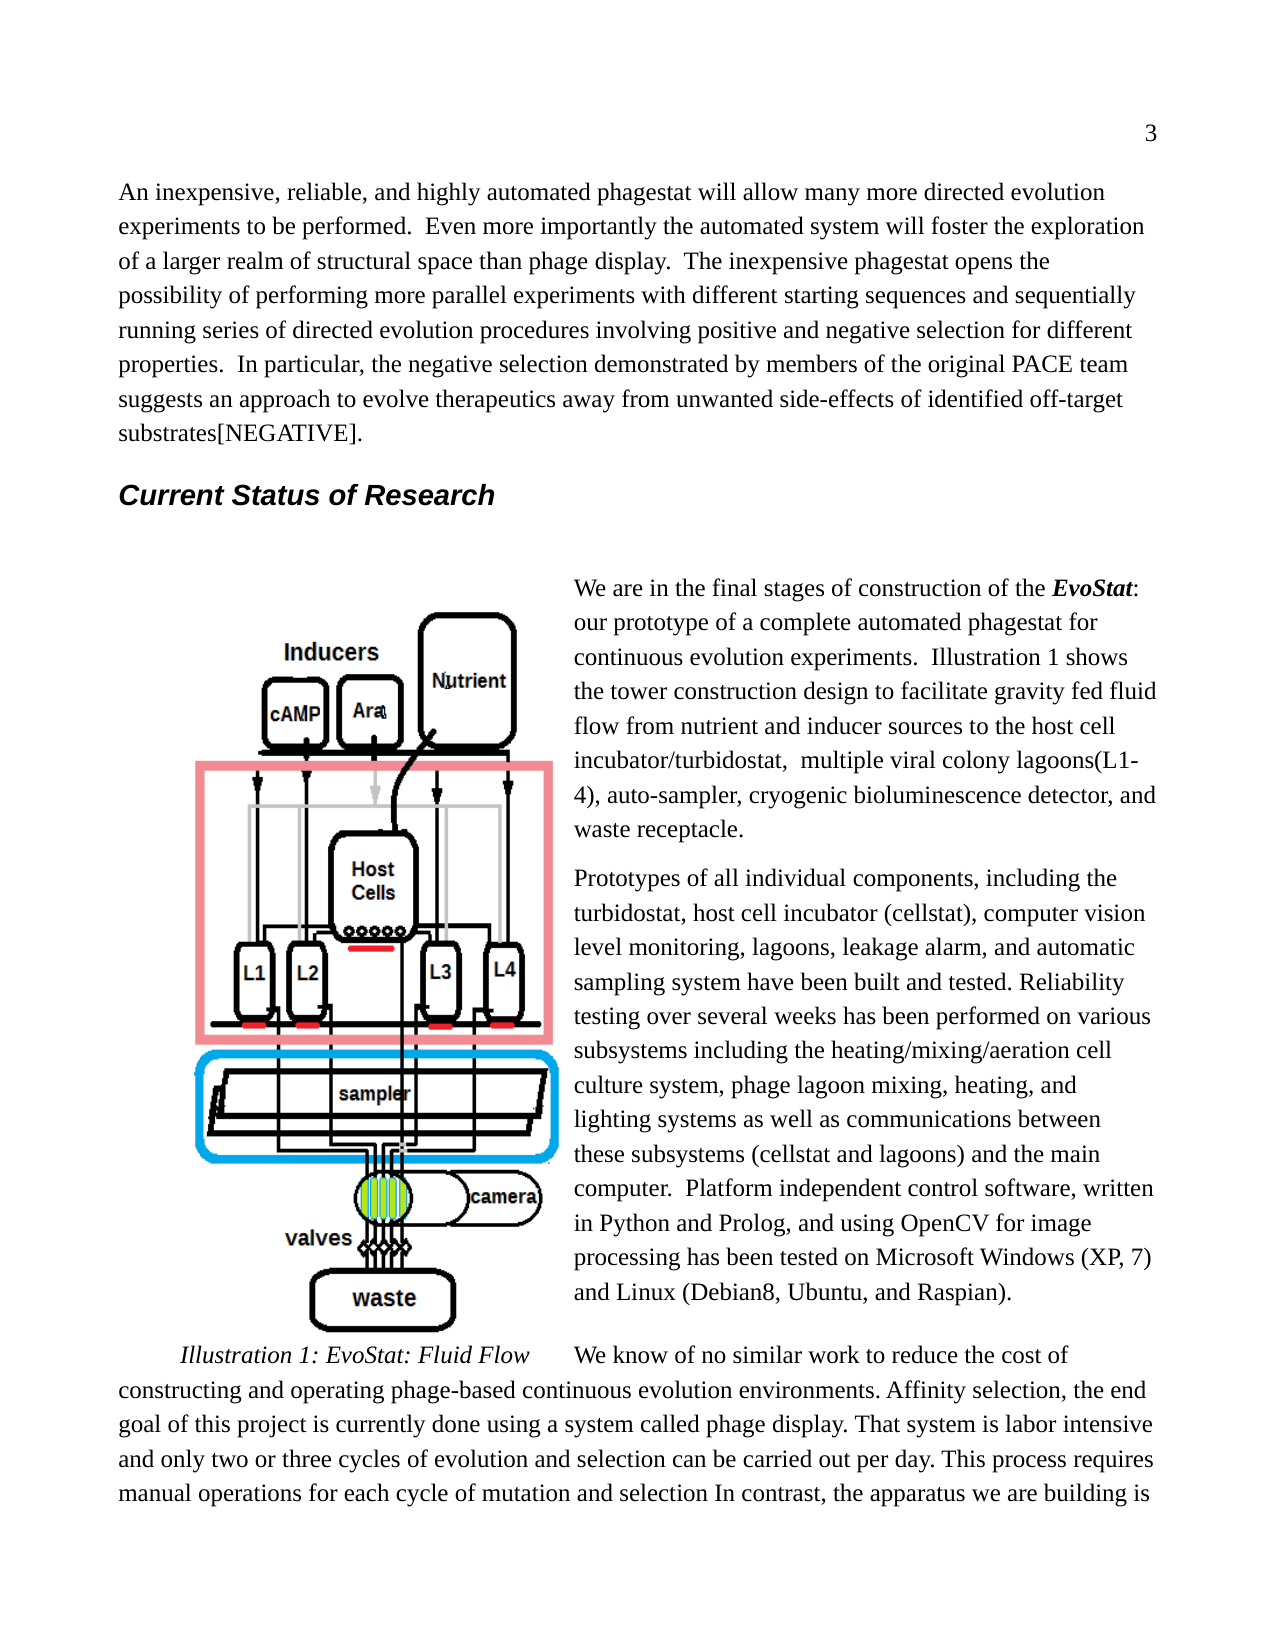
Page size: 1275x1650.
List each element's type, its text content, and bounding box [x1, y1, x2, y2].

text Illustration 1: EvoStat: Fluid Flow [180, 1341, 573, 1369]
text We are in the final stages of construction of the EvoStat: our prototype of a complete automated phagestat for continuous evolution experiments. Illustration 1 shows the tower construction design to facilitate gravity fed fluid flow from nutrient and inducer sources to the host cell incubator/turbidostat, multiple viral colony lagoons(L1-4), auto-sampler, cryogenic bioluminescence detector, and waste receptacle. [118, 573, 1157, 843]
text An inexpensive, reliable, and highly automated phagestat will allow many more directed evolution experiments to be performed. Even more importantly the automated system will foster the exploration of a larger realm of structural space than phage display. The inexpensive phagestat opens the possibility of performing more parallel experiments with different starting sequences and sequentially running series of directed evolution procedures involving positive and negative selection for different properties. In particular, the negative selection demonstrated by members of the original PACE team suggests an approach to evolve therapeutics away from unwanted side-effects of identified off-target substrates[NEGATIVE]. [118, 177, 1157, 447]
picture [193, 585, 560, 1341]
text Prototypes of all individual components, including the turbidostat, host cell incubator (cellstat), computer vision level monitoring, lagoons, leakage alarm, and automatic sampling system have been built and tested. Reliability testing over several weeks has been performed on various subsystems including the heating/mixing/aeration cell culture system, phage lagoon mixing, heating, and lighting systems as well as communications between these subsystems (cellstat and lagoons) and the main computer. Platform independent control software, written in Python and Prolog, and using OpenCV for image processing has been tested on Microsoft Windows (XP, 7) and Linux (Debian8, Ubuntu, and Raspian). We know of no similar work to reduce the cost of constructing and operating phage-based continuous evolution environments. Affinity selection, the end goal of this project is currently done using a system called phage display. That system is labor intensive and only two or three cycles of evolution and selection can be carried out per day. This process requires manual operations for each cycle of mutation and selection In contrast, the apparatus we are building is [118, 863, 1157, 1507]
subtitle Current Status of Research [118, 478, 1157, 511]
